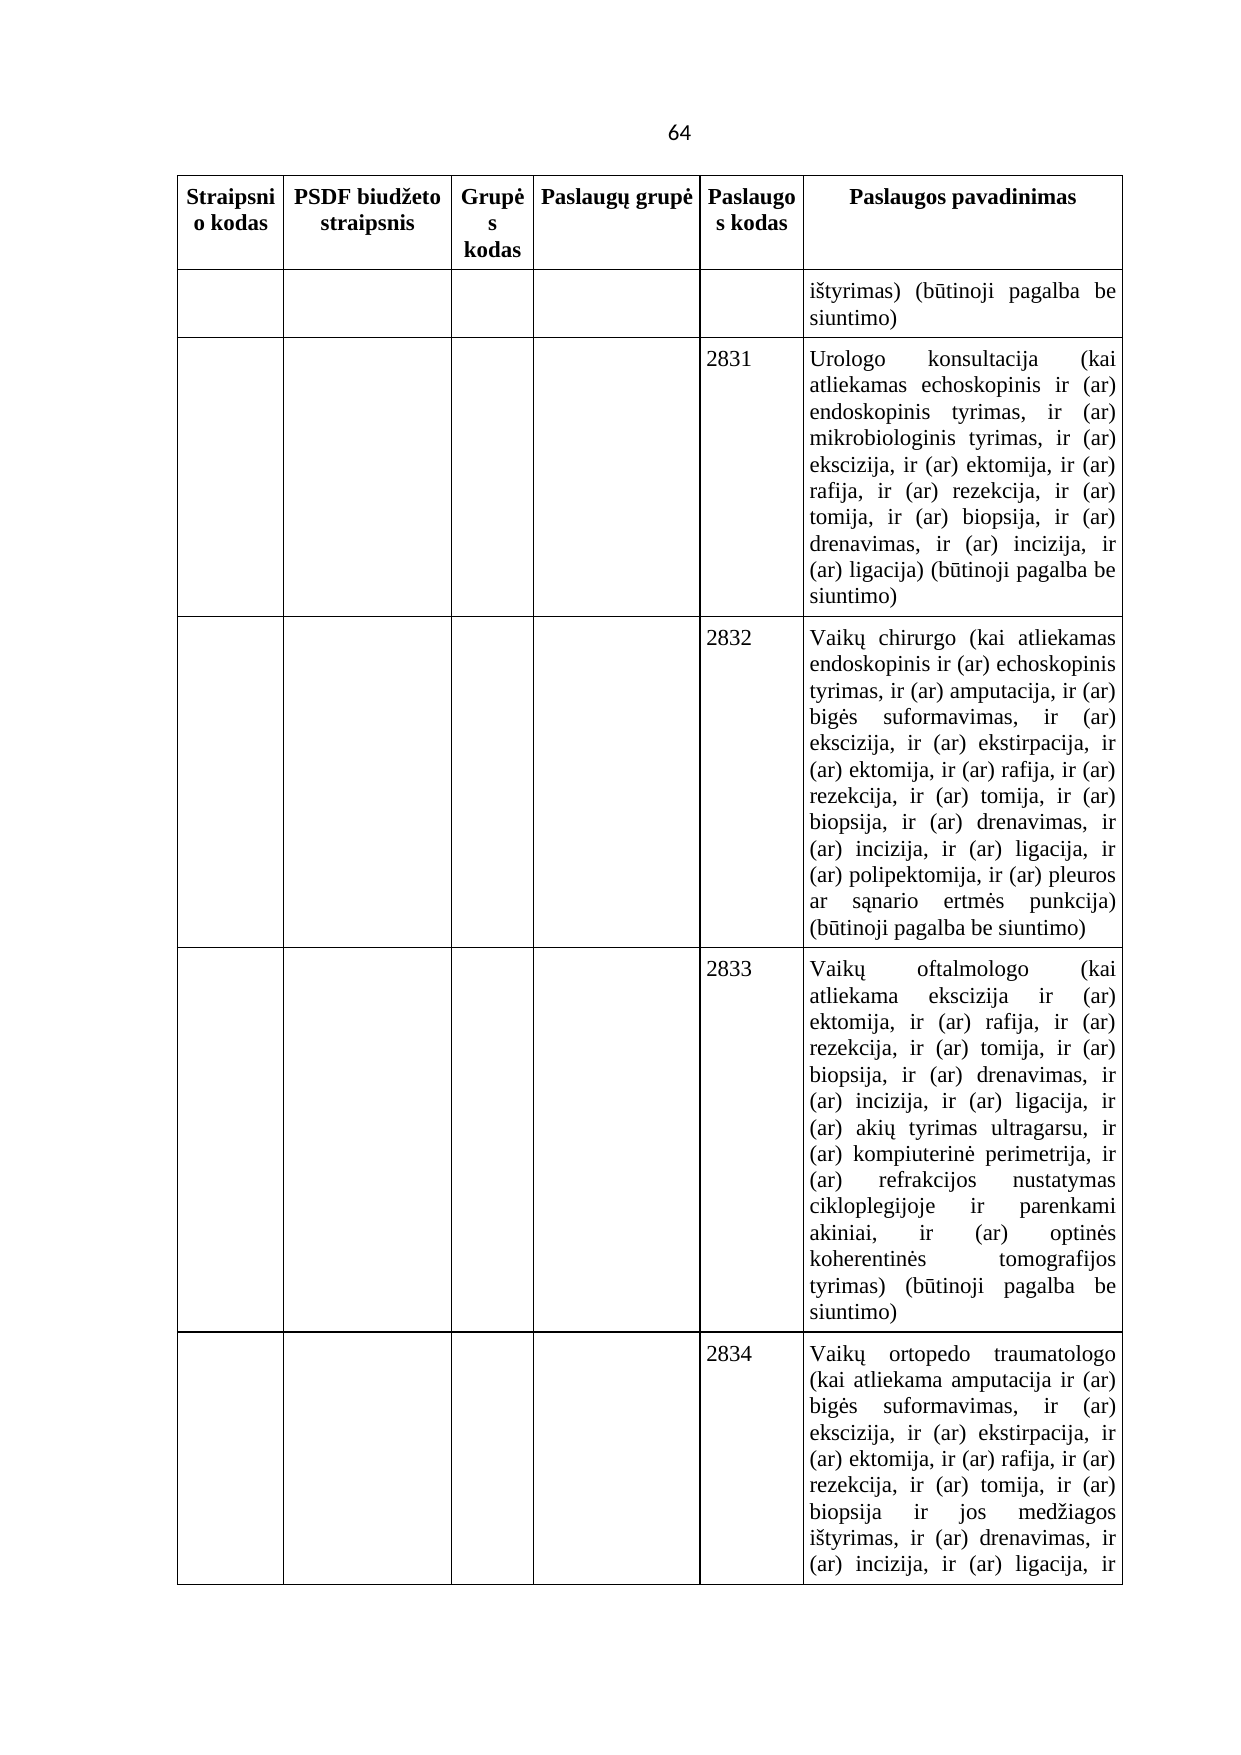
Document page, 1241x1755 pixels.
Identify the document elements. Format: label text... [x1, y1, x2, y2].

table_header Grupės kodas [452, 176, 533, 269]
table_cell Vaikų ortopedo traumatologo (kai atliekama amputacija ir (ar) bigės suformavimas, ir (ar) ekscizija, ir (ar) ekstirpacija, ir (ar) ektomija, ir (ar) rafija, ir (ar) rezekcija, ir (ar) tomija, ir (ar) biopsija ir jos medžiagos ištyrimas, ir (ar) drenavimas, ir (ar) incizija, ir (ar) ligacija, ir [804, 1333, 1122, 1584]
table_header Paslaugų grupė [534, 176, 699, 269]
table_cell [534, 338, 699, 616]
table_cell [178, 617, 283, 947]
table_cell 2832 [701, 617, 803, 947]
table_cell [178, 1333, 283, 1584]
table_cell [284, 338, 451, 616]
table_cell 2834 [701, 1333, 803, 1584]
table_cell [534, 270, 699, 337]
table_header PSDF biudžeto straipsnis [284, 176, 451, 269]
table_cell [452, 270, 533, 337]
table_cell [534, 617, 699, 947]
table_cell ištyrimas) (būtinoji pagalba be siuntimo) [804, 270, 1122, 337]
table_cell [178, 338, 283, 616]
table_cell [452, 1333, 533, 1584]
table_header Paslaugos pavadinimas [804, 176, 1122, 269]
table_cell [284, 1333, 451, 1584]
table_cell [284, 617, 451, 947]
table_cell 2831 [701, 338, 803, 616]
table_cell 2833 [701, 948, 803, 1331]
table_cell Vaikų oftalmologo (kai atliekama ekscizija ir (ar) ektomija, ir (ar) rafija, ir (ar) rezekcija, ir (ar) tomija, ir (ar) biopsija, ir (ar) drenavimas, ir (ar) incizija, ir (ar) ligacija, ir (ar) akių tyrimas ultragarsu, ir (ar) kompiuterinė perimetrija, ir (ar) refrakcijos nustatymas cikloplegijoje ir parenkami akiniai, ir (ar) optinės koherentinės tomografijos tyrimas) (būtinoji pagalba be siuntimo) [804, 948, 1122, 1331]
table_cell [284, 270, 451, 337]
table_cell [178, 948, 283, 1331]
table_cell Urologo konsultacija (kai atliekamas echoskopinis ir (ar) endoskopinis tyrimas, ir (ar) mikrobiologinis tyrimas, ir (ar) ekscizija, ir (ar) ektomija, ir (ar) rafija, ir (ar) rezekcija, ir (ar) tomija, ir (ar) biopsija, ir (ar) drenavimas, ir (ar) incizija, ir (ar) ligacija) (būtinoji pagalba be siuntimo) [804, 338, 1122, 616]
table_cell [534, 948, 699, 1331]
table_header Paslaugos kodas [701, 176, 803, 269]
table_cell [534, 1333, 699, 1584]
table_header Straipsnio kodas [178, 176, 283, 269]
table_cell Vaikų chirurgo (kai atliekamas endoskopinis ir (ar) echoskopinis tyrimas, ir (ar) amputacija, ir (ar) bigės suformavimas, ir (ar) ekscizija, ir (ar) ekstirpacija, ir (ar) ektomija, ir (ar) rafija, ir (ar) rezekcija, ir (ar) tomija, ir (ar) biopsija, ir (ar) drenavimas, ir (ar) incizija, ir (ar) ligacija, ir (ar) polipektomija, ir (ar) pleuros ar sąnario ertmės punkcija) (būtinoji pagalba be siuntimo) [804, 617, 1122, 947]
table_cell [284, 948, 451, 1331]
table_cell [178, 270, 283, 337]
table_cell [701, 270, 803, 337]
table_cell [452, 338, 533, 616]
table_cell [452, 617, 533, 947]
table_cell [452, 948, 533, 1331]
